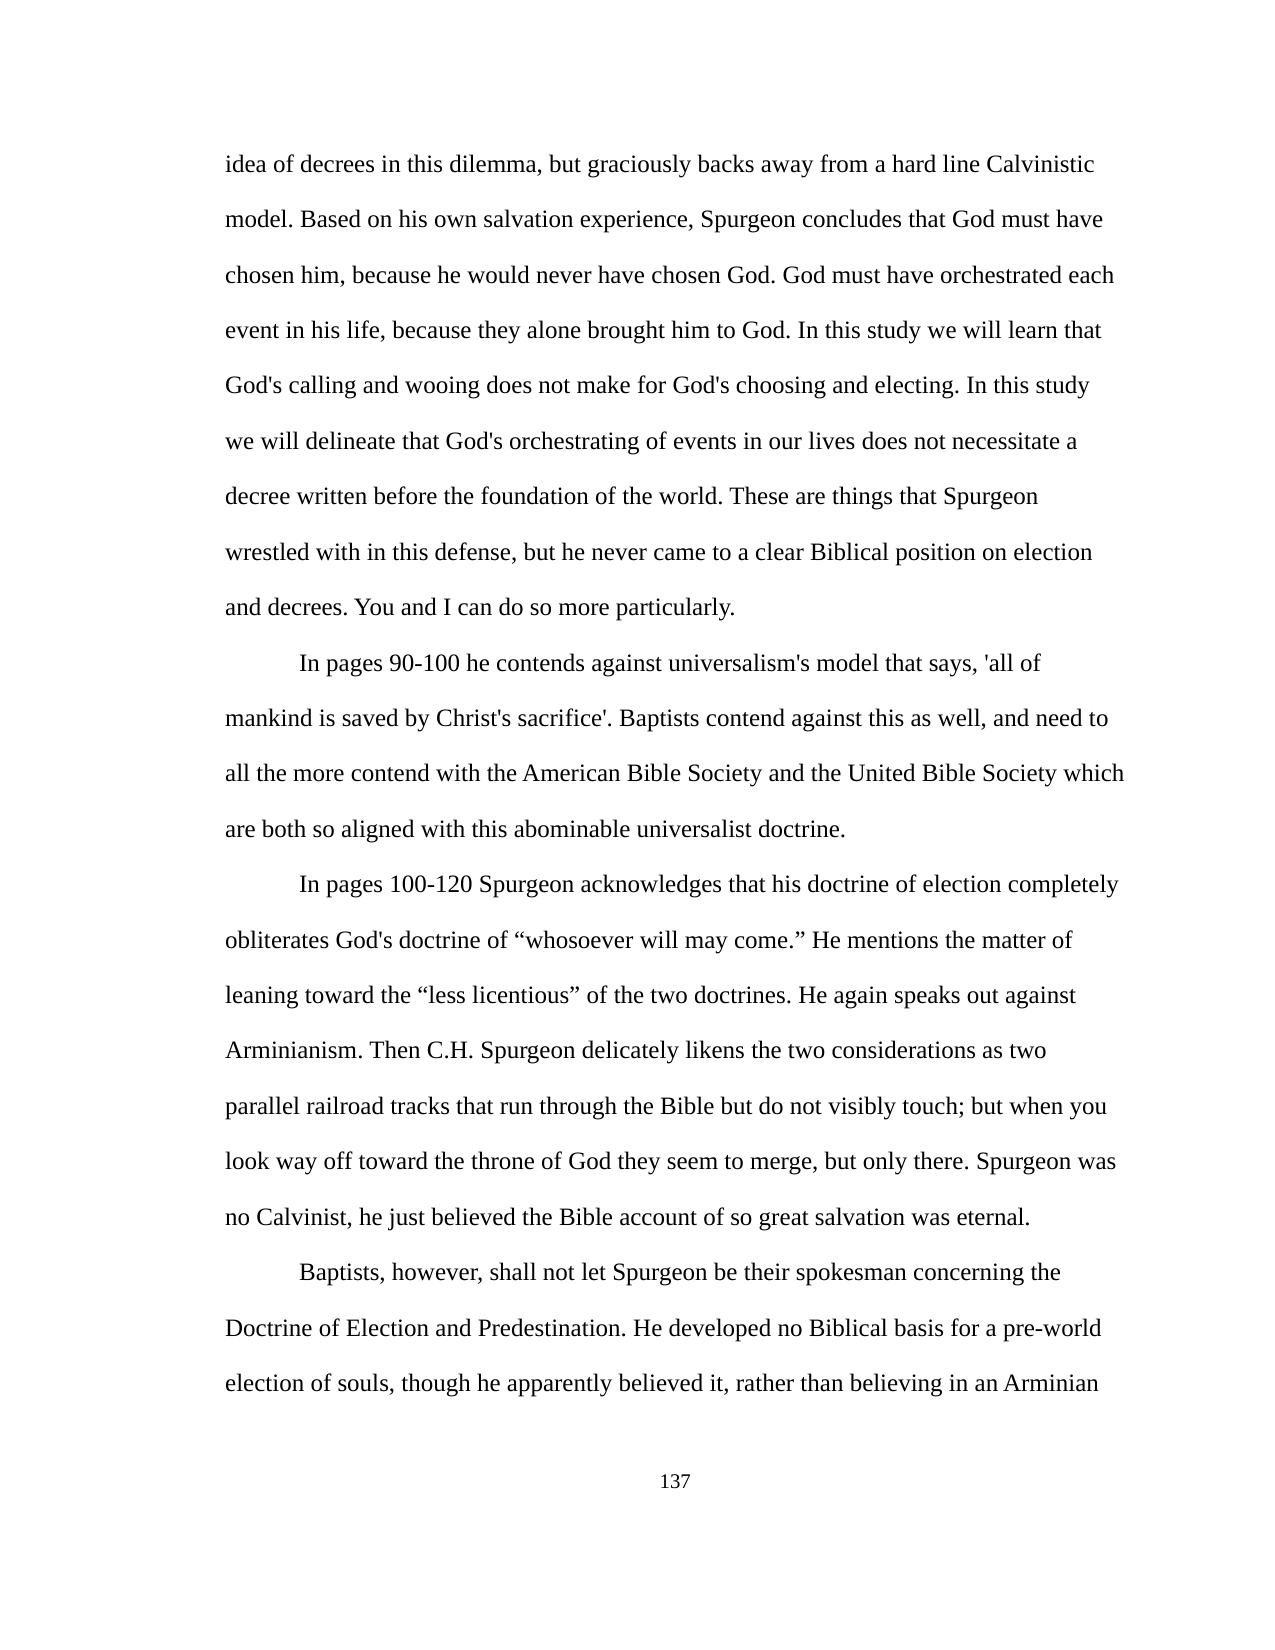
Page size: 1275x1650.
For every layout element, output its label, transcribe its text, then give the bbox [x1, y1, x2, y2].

text In pages 100-120 Spurgeon acknowledges that his doctrine of election completely obliterates God's doctrine of “whosoever will may come.” He mentions the matter of leaning toward the “less licentious” of the two doctrines. He again speaks out against Arminianism. Then C.H. Spurgeon delicately likens the two considerations as two parallel railroad tracks that run through the Bible but do not visibly touch; but when you look way off toward the throne of God they seem to merge, but only there. Spurgeon was no Calvinist, he just believed the Bible account of so great salvation was eternal. [225, 870, 1125, 1231]
text In pages 90-100 he contends against universalism's model that says, 'all of mankind is saved by Christ's sacrifice'. Baptists contend against this as well, and need to all the more contend with the American Bible Society and the United Bible Society which are both so aligned with this abominable universalist doctrine. [225, 649, 1125, 843]
text idea of decrees in this dilemma, but graciously backs away from a hard line Calvinistic model. Based on his own salvation experience, Spurgeon concludes that God must have chosen him, because he would never have chosen God. God must have orchestrated each event in his life, because they alone brought him to God. In this study we will learn that God's calling and wooing does not make for God's choosing and electing. In this study we will delineate that God's orchestrating of events in our lives does not necessitate a decree written before the foundation of the world. These are things that Spurgeon wrestled with in this defense, but he never came to a clear Biblical position on election and decrees. You and I can do so more particularly. [225, 150, 1125, 621]
text Baptists, however, shall not let Spurgeon be their spokesman concerning the Doctrine of Election and Predestination. He developed no Biblical basis for a pre-world election of souls, though he apparently believed it, rather than believing in an Arminian [225, 1258, 1125, 1397]
